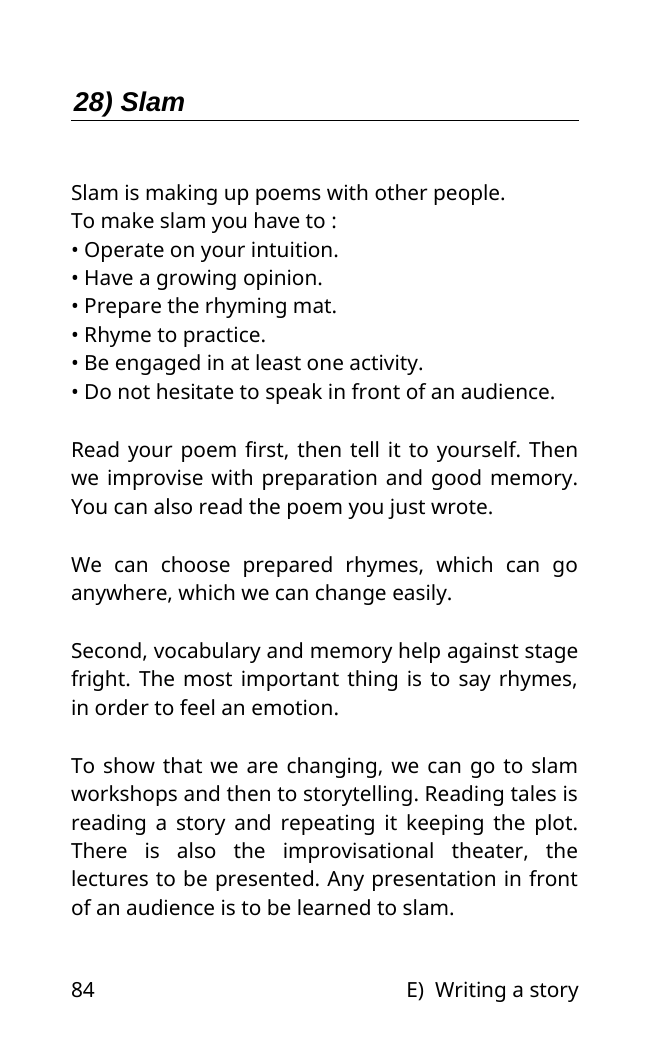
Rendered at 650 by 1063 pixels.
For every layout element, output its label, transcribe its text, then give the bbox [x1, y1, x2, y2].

text We can choose prepared rhymes, which can go anywhere, which we can change easily. [71, 550, 579, 607]
subtitle Slam [71, 84, 579, 120]
text Slam is making up poems with other people. [71, 178, 579, 206]
text To show that we are changing, we can go to slam workshops and then to storytelling. Reading tales is reading a story and repeating it keeping the plot. There is also the improvisational theater, the lectures to be presented. Any presentation in front of an audience is to be learned to slam. [71, 751, 579, 921]
text Second, vocabulary and memory help against stage fright. The most important thing is to say rhymes, in order to feel an emotion. [71, 636, 579, 721]
text To make slam you have to : • Operate on your intuition. • Have a growing opinion. • Prepare the rhyming mat. • Rhyme to practice. • Be engaged in at least one activity. • Do not hesitate to speak in front of an audience. [71, 206, 579, 405]
text Read your poem first, then tell it to yourself. Then we improvise with preparation and good memory. You can also read the poem you just wrote. [71, 435, 579, 520]
